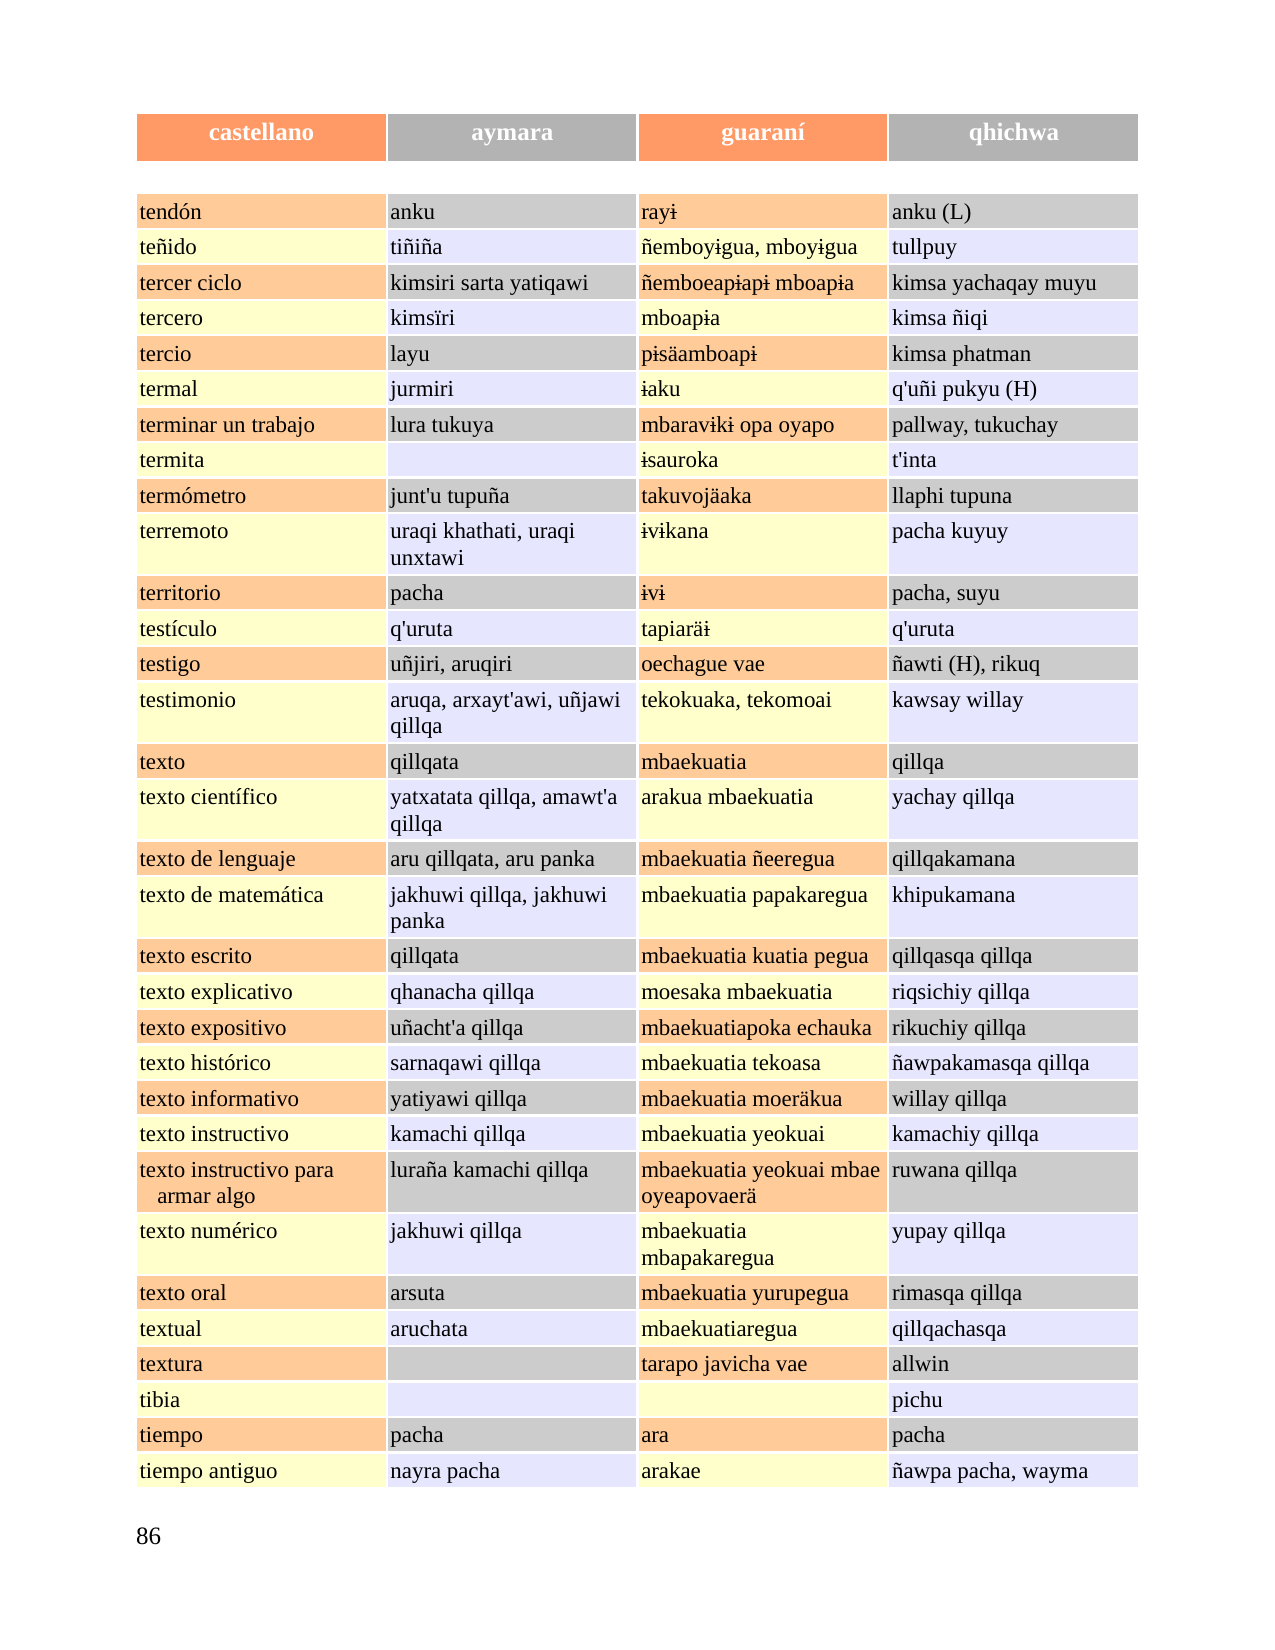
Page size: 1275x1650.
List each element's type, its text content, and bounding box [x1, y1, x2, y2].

table_cell sarnaqawi qillqa [388, 1046, 636, 1079]
table_cell kamachi qillqa [388, 1117, 636, 1150]
table_cell kimsiri sarta yatiqawi [388, 265, 636, 299]
table_cell tibia [137, 1383, 386, 1416]
table_cell textual [137, 1311, 386, 1345]
table_cell luraña kamachi qillqa [388, 1152, 636, 1212]
table_cell pacha [388, 576, 636, 609]
table_cell [388, 1347, 636, 1380]
table_cell termómetro [137, 479, 386, 512]
table_cell tercio [137, 336, 386, 370]
table_cell ivi [639, 576, 887, 609]
table_cell ñawpa pacha, wayma [889, 1454, 1138, 1487]
table_cell uraqi khathati, uraqi unxtawi [388, 514, 636, 574]
table_cell oechague vae [639, 647, 887, 680]
table_cell texto escrito [137, 939, 386, 972]
table_cell takuvojäaka [639, 479, 887, 512]
table_cell ñemboyigua, mboyigua [639, 230, 887, 263]
table_cell lura tukuya [388, 408, 636, 441]
table_cell layu [388, 336, 636, 370]
table_cell aru qillqata, aru panka [388, 842, 636, 875]
table_cell ñawpakamasqa qillqa [889, 1046, 1138, 1079]
table_cell termita [137, 443, 386, 476]
table_cell aruchata [388, 1311, 636, 1345]
table_cell texto de matemática [137, 877, 386, 937]
table_cell pichu [889, 1383, 1138, 1416]
table_cell allwin [889, 1347, 1138, 1380]
table_cell teñido [137, 230, 386, 263]
table_cell anku [388, 194, 636, 228]
table_cell kawsay willay [889, 683, 1138, 742]
table_cell texto [137, 744, 386, 778]
table_cell anku (L) [889, 194, 1138, 228]
table_cell rikuchiy qillqa [889, 1010, 1138, 1043]
table_cell kimsa phatman [889, 336, 1138, 370]
table_cell arsuta [388, 1276, 636, 1309]
table_cell q'uruta [889, 611, 1138, 645]
table_cell ñawti (H), rikuq [889, 647, 1138, 680]
table_cell arakua mbaekuatia [639, 780, 887, 839]
table_cell q'uruta [388, 611, 636, 645]
table_cell texto oral [137, 1276, 386, 1309]
table_cell ara [639, 1418, 887, 1451]
table_cell qillqata [388, 939, 636, 972]
table_cell tekokuaka, tekomoai [639, 683, 887, 742]
table_cell mbaraviki opa oyapo [639, 408, 887, 441]
table_cell llaphi tupuna [889, 479, 1138, 512]
table_cell jakhuwi qillqa [388, 1214, 636, 1274]
table_cell mbaekuatia ñeeregua [639, 842, 887, 875]
table_cell tercero [137, 301, 386, 334]
table_cell mbaekuatia yurupegua [639, 1276, 887, 1309]
table_cell mbaekuatia tekoasa [639, 1046, 887, 1079]
table_cell texto instructivo para armar algo [137, 1152, 386, 1212]
table_cell yatiyawi qillqa [388, 1081, 636, 1114]
table_cell khipukamana [889, 877, 1138, 937]
table_cell mbaekuatia moeräkua [639, 1081, 887, 1114]
table_cell mbaekuatiapoka echauka [639, 1010, 887, 1043]
table_cell mbaekuatia yeokuai [639, 1117, 887, 1150]
table_cell pacha, suyu [889, 576, 1138, 609]
table_cell t'inta [889, 443, 1138, 476]
table_cell uñacht'a qillqa [388, 1010, 636, 1043]
table_cell ñemboeapiapi mboapia [639, 265, 887, 299]
table_cell uñjiri, aruqiri [388, 647, 636, 680]
table_cell junt'u tupuña [388, 479, 636, 512]
table_cell texto numérico [137, 1214, 386, 1274]
table_cell nayra pacha [388, 1454, 636, 1487]
table_cell mbaekuatia papakaregua [639, 877, 887, 937]
table_cell tullpuy [889, 230, 1138, 263]
table_cell territorio [137, 576, 386, 609]
table_cell riqsichiy qillqa [889, 975, 1138, 1008]
table_cell ivikana [639, 514, 887, 574]
table_cell texto instructivo [137, 1117, 386, 1150]
table_cell mbaekuatia kuatia pegua [639, 939, 887, 972]
table_cell testigo [137, 647, 386, 680]
table_cell pacha [889, 1418, 1138, 1451]
table_cell texto informativo [137, 1081, 386, 1114]
table_cell qillqakamana [889, 842, 1138, 875]
table_cell yachay qillqa [889, 780, 1138, 839]
table_cell tercer ciclo [137, 265, 386, 299]
table_cell tapiaräi [639, 611, 887, 645]
table_cell arakae [639, 1454, 887, 1487]
table_cell tiempo [137, 1418, 386, 1451]
table_cell mbaekuatia yeokuai mbae oyeapovaerä [639, 1152, 887, 1212]
table_cell testimonio [137, 683, 386, 742]
table_cell termal [137, 372, 386, 405]
table_cell qhanacha qillqa [388, 975, 636, 1008]
table_cell texto expositivo [137, 1010, 386, 1043]
table_cell pisäamboapi [639, 336, 887, 370]
table_cell pacha [388, 1418, 636, 1451]
table_cell yatxatata qillqa, amawt'a qillqa [388, 780, 636, 839]
table_cell iaku [639, 372, 887, 405]
table_cell moesaka mbaekuatia [639, 975, 887, 1008]
table_cell kimsa ñiqi [889, 301, 1138, 334]
table_cell [388, 443, 636, 476]
table_cell terremoto [137, 514, 386, 574]
table_cell kamachiy qillqa [889, 1117, 1138, 1150]
table_cell testículo [137, 611, 386, 645]
table_cell texto científico [137, 780, 386, 839]
table_cell jakhuwi qillqa, jakhuwi panka [388, 877, 636, 937]
table_cell texto histórico [137, 1046, 386, 1079]
table_cell texto explicativo [137, 975, 386, 1008]
table_cell mbaekuatia mbapakaregua [639, 1214, 887, 1274]
table_cell mboapia [639, 301, 887, 334]
table_cell q'uñi pukyu (H) [889, 372, 1138, 405]
table_cell qillqata [388, 744, 636, 778]
table_cell mbaekuatiaregua [639, 1311, 887, 1345]
table_cell rayi [639, 194, 887, 228]
table_cell kimsa yachaqay muyu [889, 265, 1138, 299]
table_cell jurmiri [388, 372, 636, 405]
table_cell aruqa, arxayt'awi, uñjawi qillqa [388, 683, 636, 742]
table_cell mbaekuatia [639, 744, 887, 778]
table_cell qillqa [889, 744, 1138, 778]
table_cell tiempo antiguo [137, 1454, 386, 1487]
table_cell tendón [137, 194, 386, 228]
table_cell qillqasqa qillqa [889, 939, 1138, 972]
table_cell rimasqa qillqa [889, 1276, 1138, 1309]
table_cell willay qillqa [889, 1081, 1138, 1114]
table_cell yupay qillqa [889, 1214, 1138, 1274]
table_cell texto de lenguaje [137, 842, 386, 875]
table_cell tiñiña [388, 230, 636, 263]
table_cell tarapo javicha vae [639, 1347, 887, 1380]
table_cell pallway, tukuchay [889, 408, 1138, 441]
table_cell isauroka [639, 443, 887, 476]
table_cell terminar un trabajo [137, 408, 386, 441]
table_cell textura [137, 1347, 386, 1380]
table_cell kimsïri [388, 301, 636, 334]
table_cell [639, 1383, 887, 1416]
table_cell ruwana qillqa [889, 1152, 1138, 1212]
table_cell pacha kuyuy [889, 514, 1138, 574]
table_cell [388, 1383, 636, 1416]
table_cell qillqachasqa [889, 1311, 1138, 1345]
